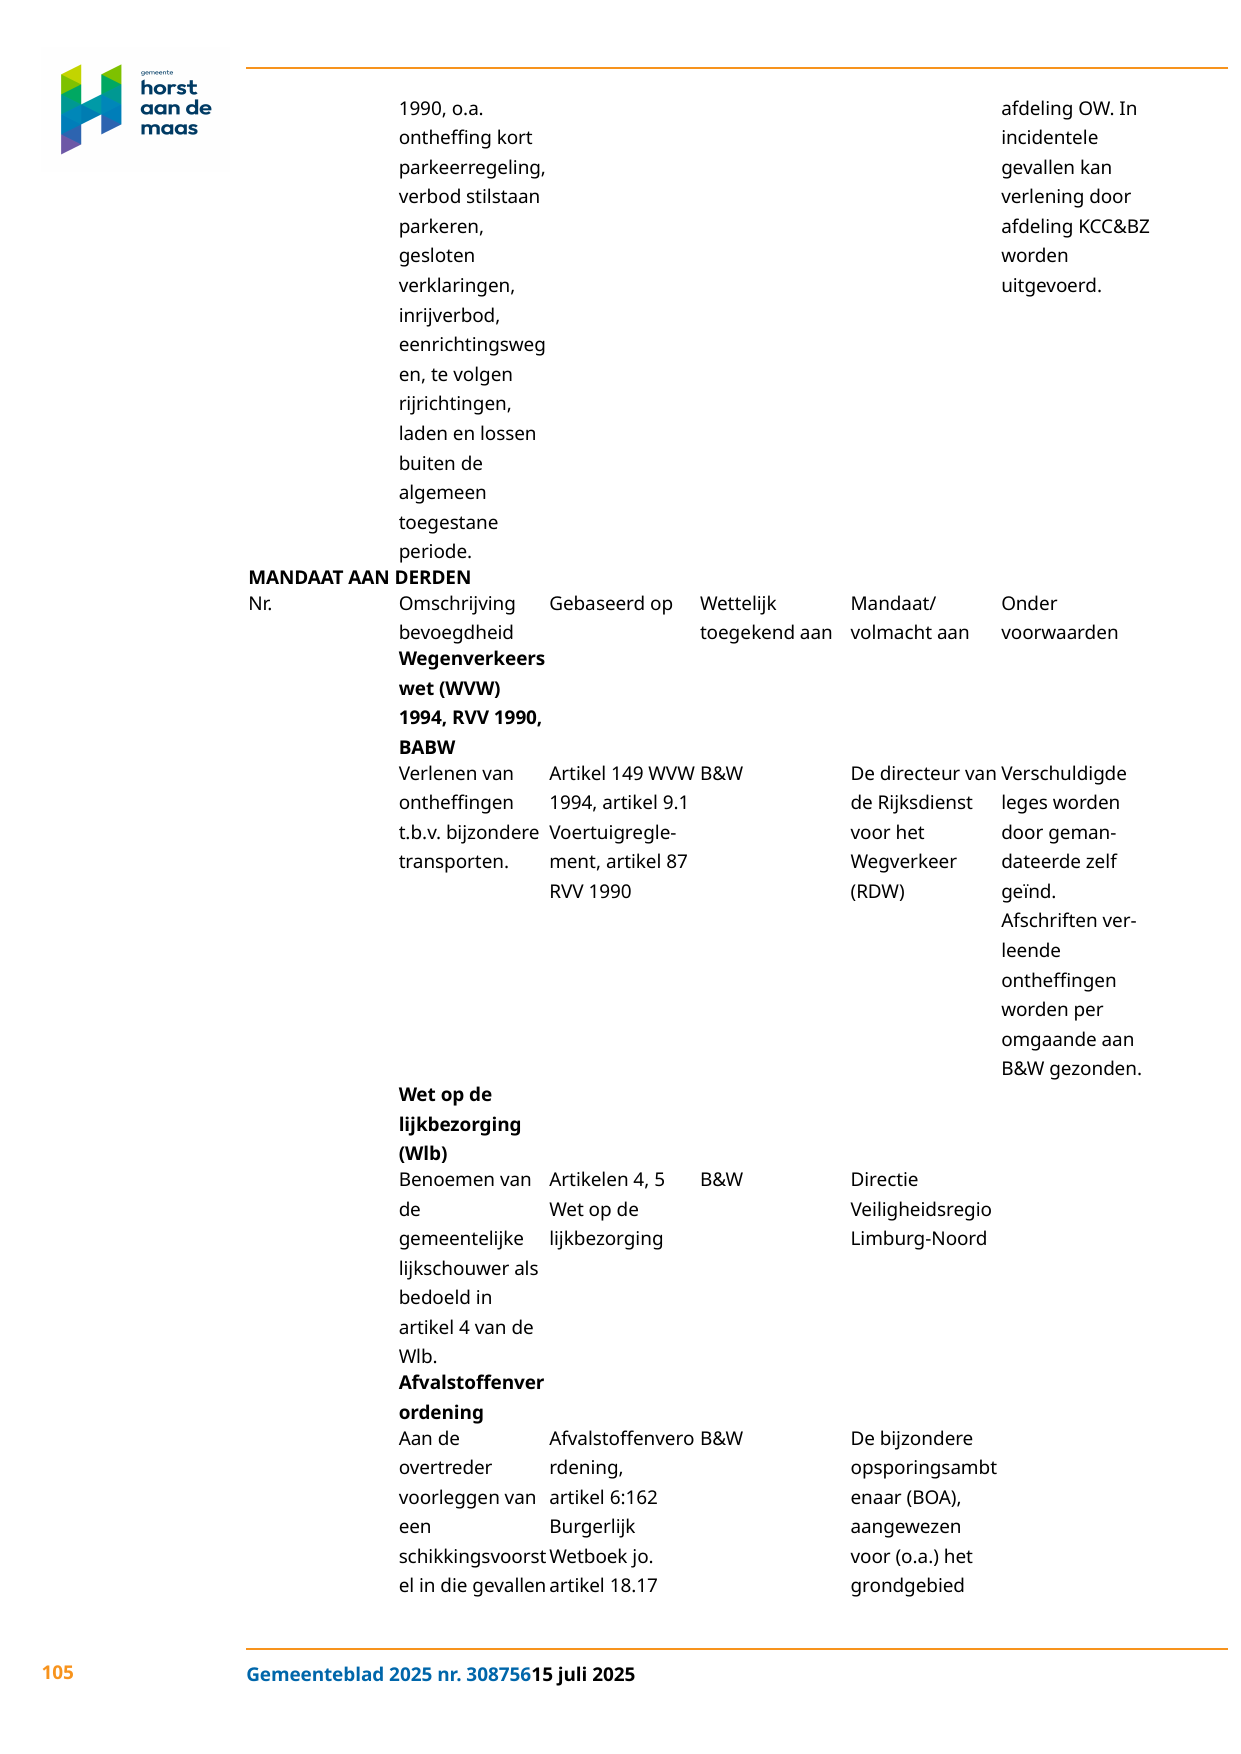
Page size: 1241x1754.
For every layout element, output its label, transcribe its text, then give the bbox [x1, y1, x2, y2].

table_cell Geba­seerd op [549, 590, 700, 645]
table_cell [549, 1370, 700, 1425]
table_cell Verlenen van ontheffingen t.b.v. bijzondere transporten. [399, 760, 549, 1081]
table_cell [248, 1425, 398, 1598]
table_cell Benoemen van de gemeentelijke lijkschouwer als bedoeld in artikel 4 van de Wlb. [399, 1166, 549, 1369]
table_cell [700, 1081, 850, 1166]
table_cell Artikelen 4, 5 Wet op de lijkbezorging [549, 1166, 700, 1369]
table_cell B&W [700, 1425, 850, 1598]
table_cell De bijzondere opsporingsambtenaar (BOA), aangewezen voor (o.a.) het grondgebied [850, 1425, 1001, 1598]
table_cell [850, 1370, 1001, 1425]
table_cell [248, 1166, 398, 1369]
picture [41, 47, 231, 172]
table_cell Onder voorwaarden [1001, 590, 1152, 645]
table_cell Aan de overtreder voorleggen van een schikkingsvoorstel in die gevallen [399, 1425, 549, 1598]
table_cell Afvalstoffenverordening, artikel 6:162 Burgerlijk Wetboek jo. artikel 18.17 [549, 1425, 700, 1598]
table_cell Wegenverkeerswet (WVW) 1994, RVV 1990, BABW [399, 645, 549, 760]
table_cell B&W [700, 760, 850, 1081]
table_cell Directie Veiligheidsregio Limburg-Noord [850, 1166, 1001, 1369]
table_cell Verschuldigde leges worden door ge­man­dateerde zelf geïnd. Afschriften ver­leen­de ontheffin­gen worden per omgaande aan B&W gezonden. [1001, 760, 1152, 1081]
table_cell Artikel 149 WVW 1994, artikel 9.1 Voer­tuigre­gle­ment, artikel 87 RVV 1990 [549, 760, 700, 1081]
table_cell [549, 1081, 700, 1166]
table_cell [850, 1081, 1001, 1166]
table_cell [248, 760, 398, 1081]
table_cell [850, 645, 1001, 760]
table_cell [700, 95, 850, 564]
table_cell Nr. [248, 590, 398, 645]
table_cell Wet op de lijkbezorging (Wlb) [399, 1081, 549, 1166]
table_cell [1001, 1425, 1152, 1598]
table_cell Omschrijving bevoegdheid [399, 590, 549, 645]
table_cell [248, 1370, 398, 1425]
table_cell [700, 1370, 850, 1425]
table_cell De direc­teur van de Rijks­dienst voor het Wegver­keer (RDW) [850, 760, 1001, 1081]
table_cell afdeling OW. In incidentele gevallen kan verlening door afdeling KCC&BZ worden uitgevoerd. [1001, 95, 1152, 564]
table_cell [248, 645, 398, 760]
table_cell [549, 95, 700, 564]
table_cell [1001, 1081, 1152, 1166]
table_cell Wettelijk toege­kend aan [700, 590, 850, 645]
table_cell [248, 1081, 398, 1166]
table_cell [700, 645, 850, 760]
table_cell [850, 95, 1001, 564]
table_cell [1001, 1370, 1152, 1425]
table_cell 1990, o.a. ontheffing kort parkeerregeling, verbod stilstaan parkeren, gesloten verklaringen, inrijverbod, eenrichtingswegen, te volgen rijrichtingen, laden en lossen buiten de algemeen toegestane periode. [399, 95, 549, 564]
table_cell Afvalstoffenverordening [399, 1370, 549, 1425]
table_cell [1001, 1166, 1152, 1369]
table_cell [1001, 645, 1152, 760]
table_cell Mandaat/volmacht aan [850, 590, 1001, 645]
table_cell [549, 645, 700, 760]
table_cell [248, 95, 398, 564]
table_cell MANDAAT AAN DERDEN [248, 564, 1152, 590]
table_cell B&W [700, 1166, 850, 1369]
